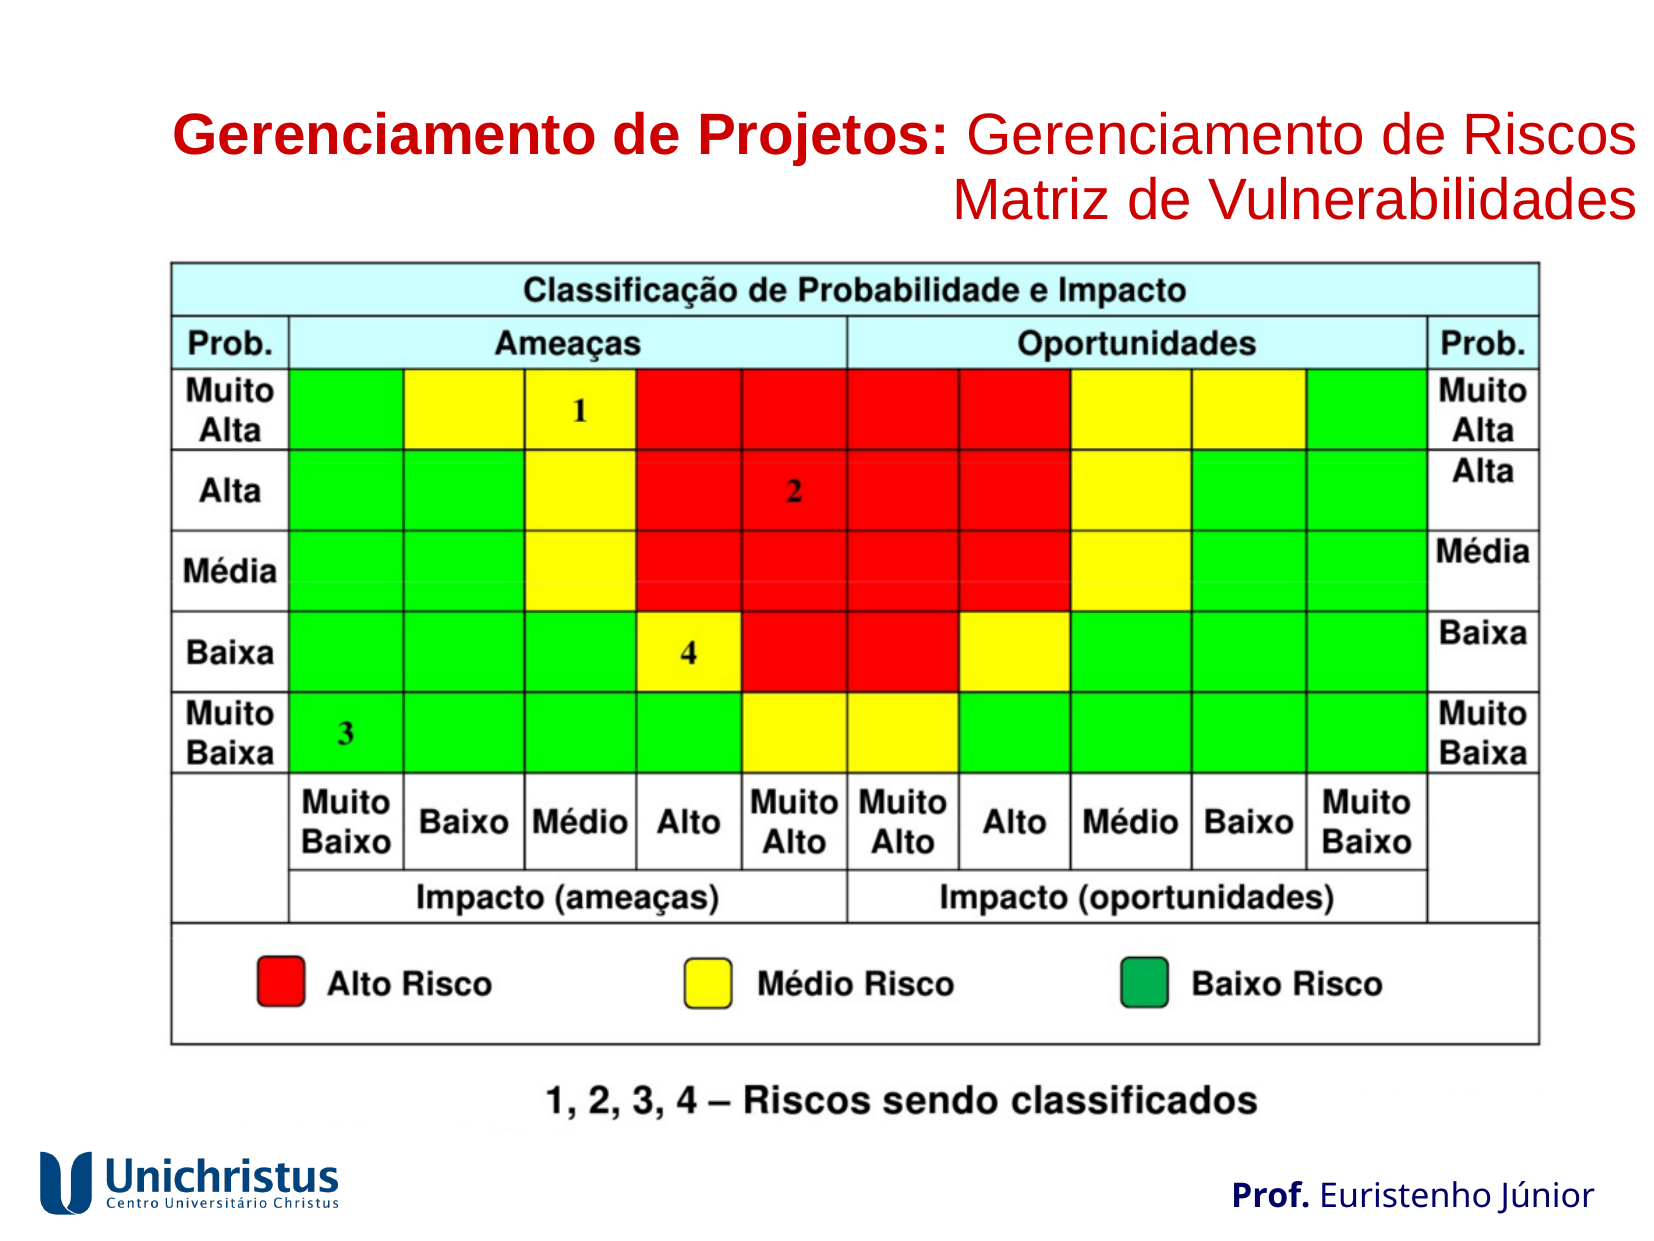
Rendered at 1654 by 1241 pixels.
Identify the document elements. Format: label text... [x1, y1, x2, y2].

picture [35, 1148, 343, 1217]
text_box Gerenciamento de Projetos: Gerenciamento de Riscos Matriz de Vulnerabilidades [157, 94, 1654, 240]
picture [153, 252, 1558, 1134]
text_box Prof. Euristenho Júnior [1216, 1163, 1654, 1224]
